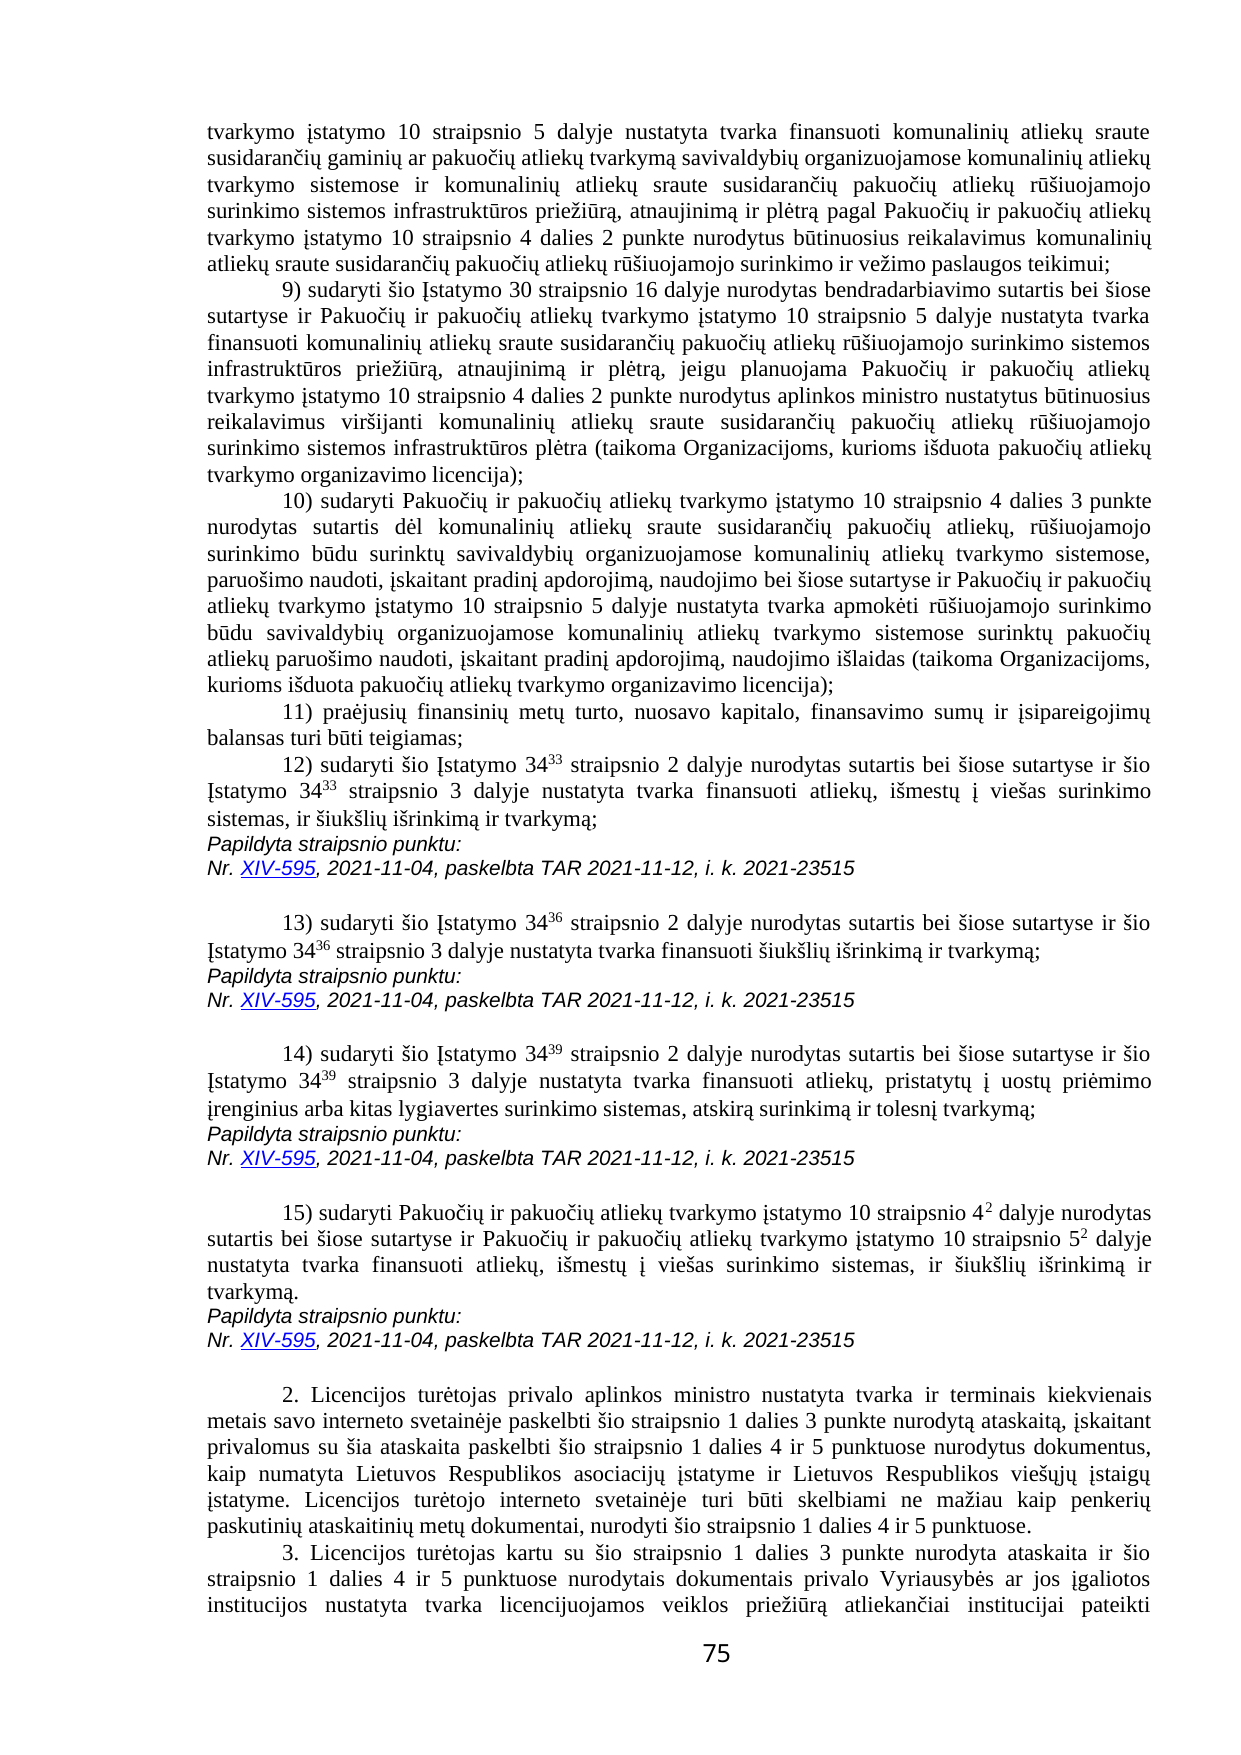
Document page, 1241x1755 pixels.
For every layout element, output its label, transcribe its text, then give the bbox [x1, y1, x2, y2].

text 3. Licencijos turėtojas kartu su šio straipsnio 1 dalies 3 punkte nurodyta ataskaita ir šio straipsnio 1 dalies 4 ir 5 punktuose nurodytais dokumentais privalo Vyriausybės ar jos įgaliotos institucijos nustatyta tvarka licencijuojamos veiklos priežiūrą atliekančiai institucijai pateikti [207, 1539, 1152, 1618]
text 13) sudaryti šio Įstatymo 3436 straipsnio 2 dalyje nurodytas sutartis bei šiose sutartyse ir šio Įstatymo 3436 straipsnio 3 dalyje nustatyta tvarka finansuoti šiukšlių išrinkimą ir tvarkymą; [207, 909, 1152, 964]
text Papildyta straipsnio punktu: [207, 1122, 1152, 1146]
text Nr. XIV-595, 2021-11-04, paskelbta TAR 2021-11-12, i. k. 2021-23515 [207, 988, 1152, 1012]
text 2. Licencijos turėtojas privalo aplinkos ministro nustatyta tvarka ir terminais kiekvienais metais savo interneto svetainėje paskelbti šio straipsnio 1 dalies 3 punkte nurodytą ataskaitą, įskaitant privalomus su šia ataskaita paskelbti šio straipsnio 1 dalies 4 ir 5 punktuose nurodytus dokumentus, kaip numatyta Lietuvos Respublikos asociacijų įstatyme ir Lietuvos Respublikos viešųjų įstaigų įstatyme. Licencijos turėtojo interneto svetainėje turi būti skelbiami ne mažiau kaip penkerių paskutinių ataskaitinių metų dokumentai, nurodyti šio straipsnio 1 dalies 4 ir 5 punktuose. [207, 1381, 1152, 1539]
text 11) praėjusių finansinių metų turto, nuosavo kapitalo, finansavimo sumų ir įsipareigojimų balansas turi būti teigiamas; [207, 698, 1152, 751]
text 14) sudaryti šio Įstatymo 3439 straipsnio 2 dalyje nurodytas sutartis bei šiose sutartyse ir šio Įstatymo 3439 straipsnio 3 dalyje nustatyta tvarka finansuoti atliekų, pristatytų į uostų priėmimo įrenginius arba kitas lygiavertes surinkimo sistemas, atskirą surinkimą ir tolesnį tvarkymą; [207, 1041, 1152, 1122]
text Nr. XIV-595, 2021-11-04, paskelbta TAR 2021-11-12, i. k. 2021-23515 [207, 1146, 1152, 1170]
text 9) sudaryti šio Įstatymo 30 straipsnio 16 dalyje nurodytas bendradarbiavimo sutartis bei šiose sutartyse ir Pakuočių ir pakuočių atliekų tvarkymo įstatymo 10 straipsnio 5 dalyje nustatyta tvarka finansuoti komunalinių atliekų sraute susidarančių pakuočių atliekų rūšiuojamojo surinkimo sistemos infrastruktūros priežiūrą, atnaujinimą ir plėtrą, jeigu planuojama Pakuočių ir pakuočių atliekų tvarkymo įstatymo 10 straipsnio 4 dalies 2 punkte nurodytus aplinkos ministro nustatytus būtinuosius reikalavimus viršijanti komunalinių atliekų sraute susidarančių pakuočių atliekų rūšiuojamojo surinkimo sistemos infrastruktūros plėtra (taikoma Organizacijoms, kurioms išduota pakuočių atliekų tvarkymo organizavimo licencija); [207, 276, 1152, 487]
text 10) sudaryti Pakuočių ir pakuočių atliekų tvarkymo įstatymo 10 straipsnio 4 dalies 3 punkte nurodytas sutartis dėl komunalinių atliekų sraute susidarančių pakuočių atliekų, rūšiuojamojo surinkimo būdu surinktų savivaldybių organizuojamose komunalinių atliekų tvarkymo sistemose, paruošimo naudoti, įskaitant pradinį apdorojimą, naudojimo bei šiose sutartyse ir Pakuočių ir pakuočių atliekų tvarkymo įstatymo 10 straipsnio 5 dalyje nustatyta tvarka apmokėti rūšiuojamojo surinkimo būdu savivaldybių organizuojamose komunalinių atliekų tvarkymo sistemose surinktų pakuočių atliekų paruošimo naudoti, įskaitant pradinį apdorojimą, naudojimo išlaidas (taikoma Organizacijoms, kurioms išduota pakuočių atliekų tvarkymo organizavimo licencija); [207, 487, 1152, 698]
text Papildyta straipsnio punktu: [207, 964, 1152, 988]
text tvarkymo įstatymo 10 straipsnio 5 dalyje nustatyta tvarka finansuoti komunalinių atliekų sraute susidarančių gaminių ar pakuočių atliekų tvarkymą savivaldybių organizuojamose komunalinių atliekų tvarkymo sistemose ir komunalinių atliekų sraute susidarančių pakuočių atliekų rūšiuojamojo surinkimo sistemos infrastruktūros priežiūrą, atnaujinimą ir plėtrą pagal Pakuočių ir pakuočių atliekų tvarkymo įstatymo 10 straipsnio 4 dalies 2 punkte nurodytus būtinuosius reikalavimus komunalinių atliekų sraute susidarančių pakuočių atliekų rūšiuojamojo surinkimo ir vežimo paslaugos teikimui; [207, 118, 1152, 276]
text 12) sudaryti šio Įstatymo 3433 straipsnio 2 dalyje nurodytas sutartis bei šiose sutartyse ir šio Įstatymo 3433 straipsnio 3 dalyje nustatyta tvarka finansuoti atliekų, išmestų į viešas surinkimo sistemas, ir šiukšlių išrinkimą ir tvarkymą; [207, 751, 1152, 832]
text Nr. XIV-595, 2021-11-04, paskelbta TAR 2021-11-12, i. k. 2021-23515 [207, 1328, 1152, 1352]
text Nr. XIV-595, 2021-11-04, paskelbta TAR 2021-11-12, i. k. 2021-23515 [207, 856, 1152, 880]
text Papildyta straipsnio punktu: [207, 832, 1152, 856]
text Papildyta straipsnio punktu: [207, 1304, 1152, 1328]
text 15) sudaryti Pakuočių ir pakuočių atliekų tvarkymo įstatymo 10 straipsnio 42 dalyje nurodytas sutartis bei šiose sutartyse ir Pakuočių ir pakuočių atliekų tvarkymo įstatymo 10 straipsnio 52 dalyje nustatyta tvarka finansuoti atliekų, išmestų į viešas surinkimo sistemas, ir šiukšlių išrinkimą ir tvarkymą. [207, 1199, 1152, 1304]
